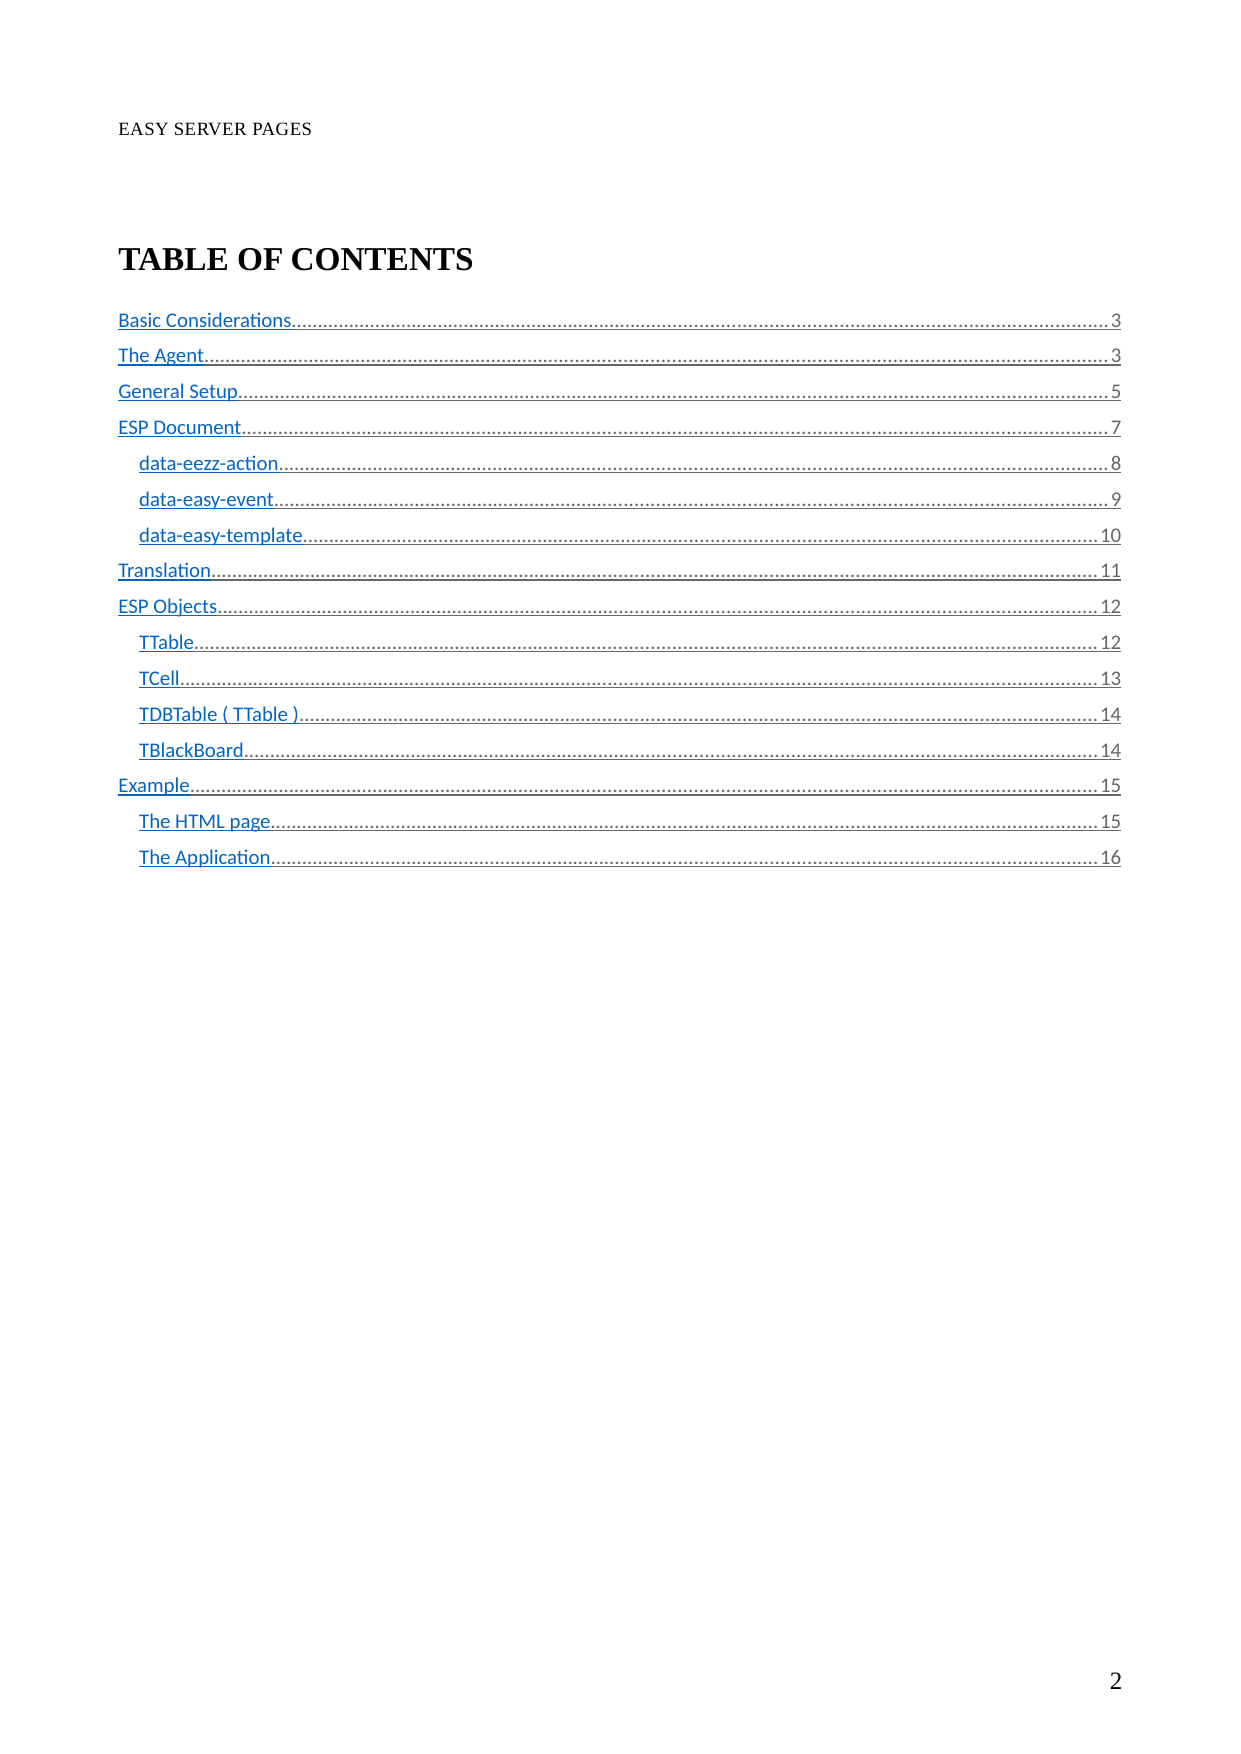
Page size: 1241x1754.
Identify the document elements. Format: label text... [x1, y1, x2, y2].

text TCell 13 [139, 665, 1122, 691]
text ESP Objects 12 [118, 593, 1122, 619]
text TDBTable ( TTable ) 14 [139, 701, 1122, 726]
text General Setup 5 [118, 378, 1122, 404]
text The Application 16 [139, 844, 1122, 870]
text data-easy-event 9 [139, 486, 1122, 511]
text Table of ContentS [118, 240, 1122, 278]
text Example 15 [118, 773, 1122, 798]
text Basic Considerations 3 [118, 307, 1122, 332]
text The HTML page 15 [139, 808, 1122, 834]
text The Agent 3 [118, 343, 1122, 368]
text data-eezz-action 8 [139, 450, 1122, 476]
text ESP Document 7 [118, 414, 1122, 440]
text TTable 12 [139, 629, 1122, 655]
text TBlackBoard 14 [139, 737, 1122, 762]
text data-easy-template 10 [139, 522, 1122, 547]
text Translation 11 [118, 558, 1122, 583]
